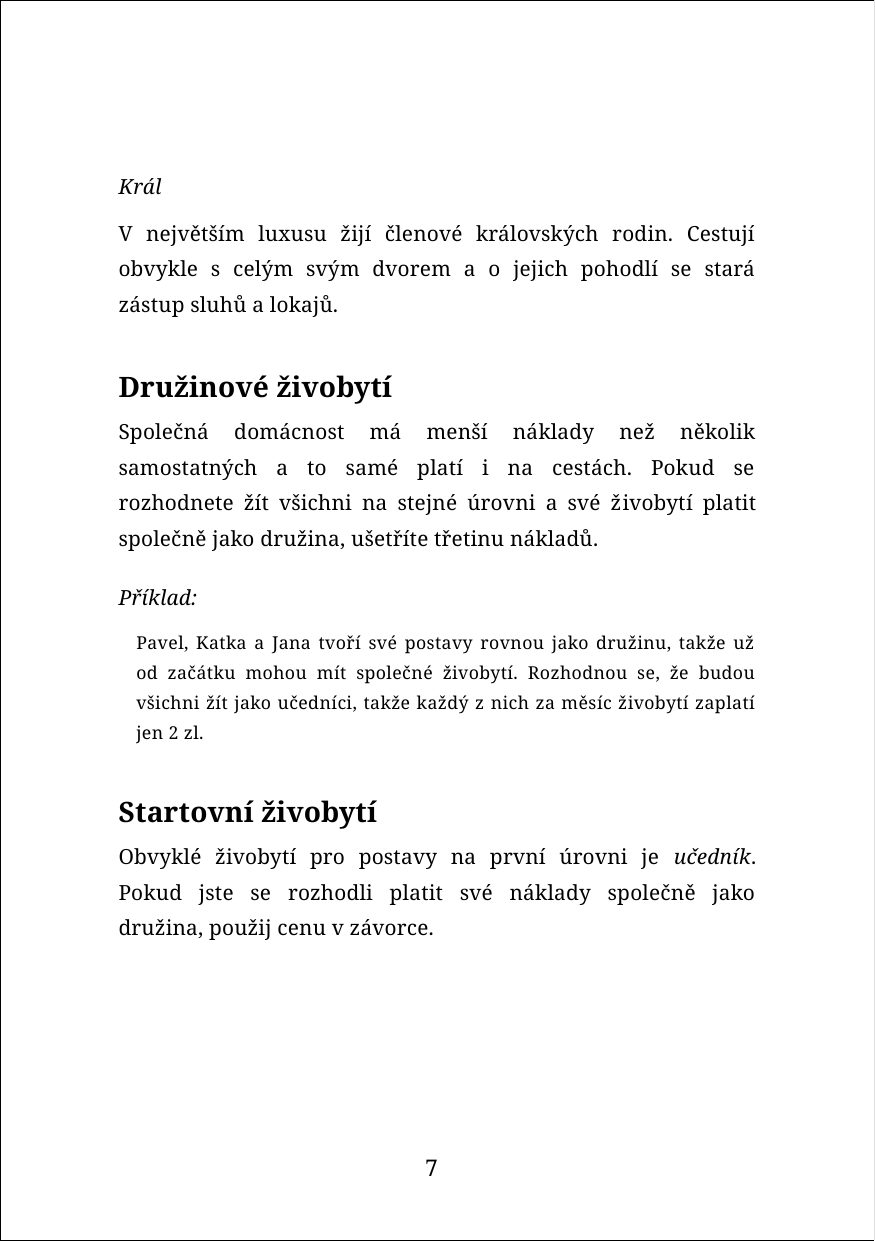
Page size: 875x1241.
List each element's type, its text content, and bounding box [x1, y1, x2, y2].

text Společná domácnost má menší náklady než několik samostatných a to samé platí i na cestách. Pokud se rozhodnete žít všichni na stejné úrovni a své živobytí platit společně jako družina, ušetříte třetinu nákladů. [118, 417, 756, 552]
subtitle Družinové živobytí [118, 367, 756, 405]
subtitle Startovní živobytí [118, 792, 756, 831]
text Král [118, 172, 756, 200]
text Obvyklé živobytí pro postavy na první úrovni je učedník. Pokud jste se rozhodli platit své náklady společně jako družina, použij cenu v závorce. [118, 842, 756, 942]
text V největším luxusu žijí členové královských rodin. Cestují obvykle s celým svým dvorem a o jejich pohodlí se stará zástup sluhů a lokajů. [118, 219, 756, 318]
text Příklad: [118, 583, 756, 611]
text Pavel, Katka a Jana tvoří své postavy rovnou jako družinu, takže už od začátku mohou mít společné živobytí. Rozhodnou se, že budou všichni žít jako učedníci, takže každý z nich za měsíc živobytí zaplatí jen 2 zl. [136, 630, 756, 745]
